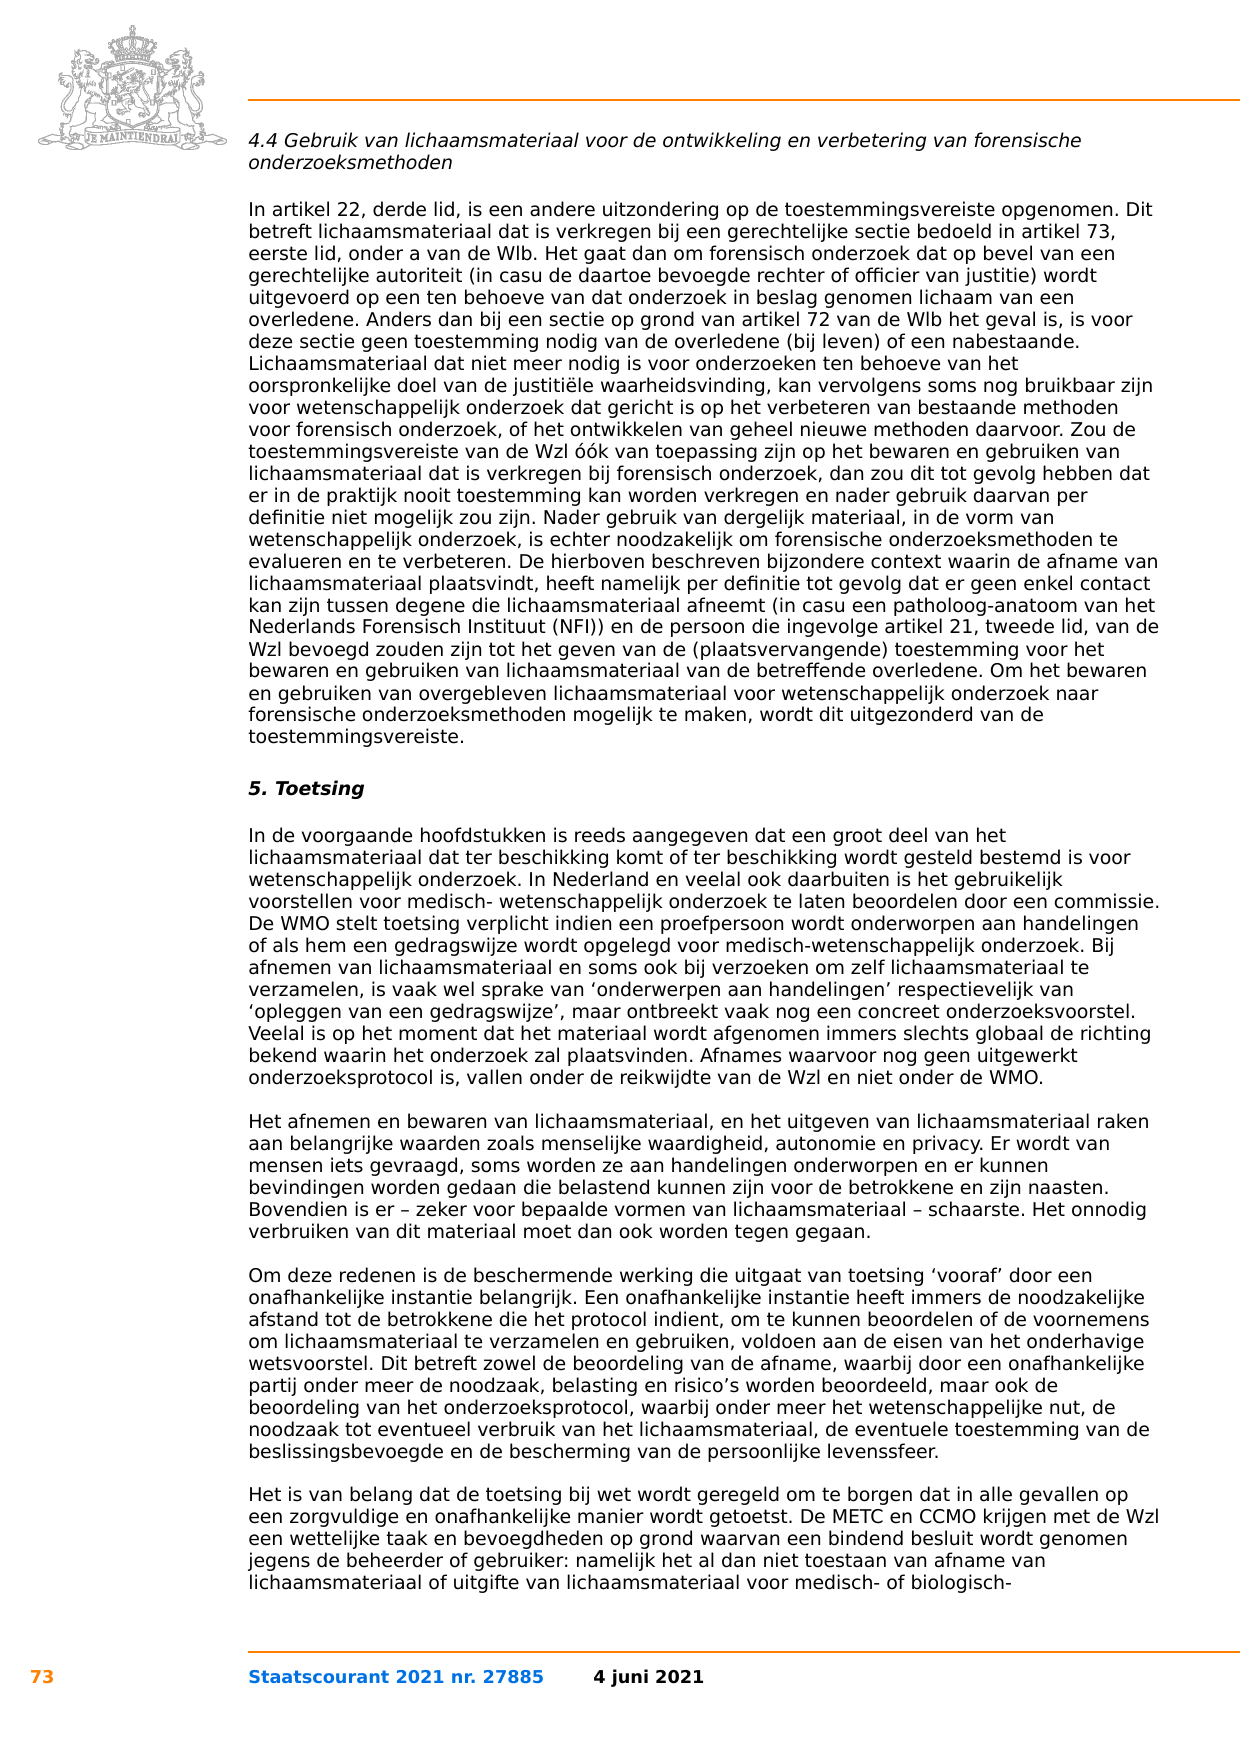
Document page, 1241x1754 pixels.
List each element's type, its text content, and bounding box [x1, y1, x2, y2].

text Om deze redenen is de beschermende werking die uitgaat van toetsing ‘vooraf’ door een onafhankelijke instantie belangrijk. Een onafhankelijke instantie heeft immers de noodzakelijke afstand tot de betrokkene die het protocol indient, om te kunnen beoordelen of de voornemens om lichaamsmateriaal te verzamelen en gebruiken, voldoen aan de eisen van het onderhavige wetsvoorstel. Dit betreft zowel de beoordeling van de afname, waarbij door een onafhankelijke partij onder meer de noodzaak, belasting en risico’s worden beoordeeld, maar ook de beoordeling van het onderzoeksprotocol, waarbij onder meer het wetenschappelijke nut, de noodzaak tot eventueel verbruik van het lichaamsmateriaal, de eventuele toestemming van de beslissingsbevoegde en de bescherming van de persoonlijke levenssfeer. [248, 1265, 1163, 1462]
subtitle 5. Toetsing [248, 778, 1163, 800]
text In de voorgaande hoofdstukken is reeds aangegeven dat een groot deel van het lichaamsmateriaal dat ter beschikking komt of ter beschikking wordt gesteld bestemd is voor wetenschappelijk onderzoek. In Nederland en veelal ook daarbuiten is het gebruikelijk voorstellen voor medisch- wetenschappelijk onderzoek te laten beoordelen door een commissie. De WMO stelt toetsing verplicht indien een proefpersoon wordt onderworpen aan handelingen of als hem een gedragswijze wordt opgelegd voor medisch-wetenschappelijk onderzoek. Bij afnemen van lichaamsmateriaal en soms ook bij verzoeken om zelf lichaamsmateriaal te verzamelen, is vaak wel sprake van ‘onderwerpen aan handelingen’ respectievelijk van ‘opleggen van een gedragswijze’, maar ontbreekt vaak nog een concreet onderzoeksvoorstel. Veelal is op het moment dat het materiaal wordt afgenomen immers slechts globaal de richting bekend waarin het onderzoek zal plaatsvinden. Afnames waarvoor nog geen uitgewerkt onderzoeksprotocol is, vallen onder de reikwijdte van de Wzl en niet onder de WMO. [248, 825, 1163, 1089]
text Het afnemen en bewaren van lichaamsmateriaal, en het uitgeven van lichaamsmateriaal raken aan belangrijke waarden zoals menselijke waardigheid, autonomie en privacy. Er wordt van mensen iets gevraagd, soms worden ze aan handelingen onderworpen en er kunnen bevindingen worden gedaan die belastend kunnen zijn voor de betrokkene en zijn naasten. Bovendien is er – zeker voor bepaalde vormen van lichaamsmateriaal – schaarste. Het onnodig verbruiken van dit materiaal moet dan ook worden tegen gegaan. [248, 1111, 1163, 1243]
text Het is van belang dat de toetsing bij wet wordt geregeld om te borgen dat in alle gevallen op een zorgvuldige en onafhankelijke manier wordt getoetst. De METC en CCMO krijgen met de Wzl een wettelijke taak en bevoegdheden op grond waarvan een bindend besluit wordt genomen jegens de beheerder of gebruiker: namelijk het al dan niet toestaan van afname van lichaamsmateriaal of uitgifte van lichaamsmateriaal voor medisch- of biologisch- [248, 1484, 1163, 1594]
picture [38, 25, 227, 150]
text In artikel 22, derde lid, is een andere uitzondering op de toestemmingsvereiste opgenomen. Dit betreft lichaamsmateriaal dat is verkregen bij een gerechtelijke sectie bedoeld in artikel 73, eerste lid, onder a van de Wlb. Het gaat dan om forensisch onderzoek dat op bevel van een gerechtelijke autoriteit (in casu de daartoe bevoegde rechter of officier van justitie) wordt uitgevoerd op een ten behoeve van dat onderzoek in beslag genomen lichaam van een overledene. Anders dan bij een sectie op grond van artikel 72 van de Wlb het geval is, is voor deze sectie geen toestemming nodig van de overledene (bij leven) of een nabestaande. Lichaamsmateriaal dat niet meer nodig is voor onderzoeken ten behoeve van het oorspronkelijke doel van de justitiële waarheidsvinding, kan vervolgens soms nog bruikbaar zijn voor wetenschappelijk onderzoek dat gericht is op het verbeteren van bestaande methoden voor forensisch onderzoek, of het ontwikkelen van geheel nieuwe methoden daarvoor. Zou de toestemmingsvereiste van de Wzl óók van toepassing zijn op het bewaren en gebruiken van lichaamsmateriaal dat is verkregen bij forensisch onderzoek, dan zou dit tot gevolg hebben dat er in de praktijk nooit toestemming kan worden verkregen en nader gebruik daarvan per definitie niet mogelijk zou zijn. Nader gebruik van dergelijk materiaal, in de vorm van wetenschappelijk onderzoek, is echter noodzakelijk om forensische onderzoeksmethoden te evalueren en te verbeteren. De hierboven beschreven bijzondere context waarin de afname van lichaamsmateriaal plaatsvindt, heeft namelijk per definitie tot gevolg dat er geen enkel contact kan zijn tussen degene die lichaamsmateriaal afneemt (in casu een patholoog-anatoom van het Nederlands Forensisch Instituut (NFI)) en de persoon die ingevolge artikel 21, tweede lid, van de Wzl bevoegd zouden zijn tot het geven van de (plaatsvervangende) toestemming voor het bewaren en gebruiken van lichaamsmateriaal van de betreffende overledene. Om het bewaren en gebruiken van overgebleven lichaamsmateriaal voor wetenschappelijk onderzoek naar forensische onderzoeksmethoden mogelijk te maken, wordt dit uitgezonderd van de toestemmingsvereiste. [248, 199, 1163, 748]
subtitle 4.4 Gebruik van lichaamsmateriaal voor de ontwikkeling en verbetering van forensische onderzoeksmethoden [248, 130, 1163, 174]
